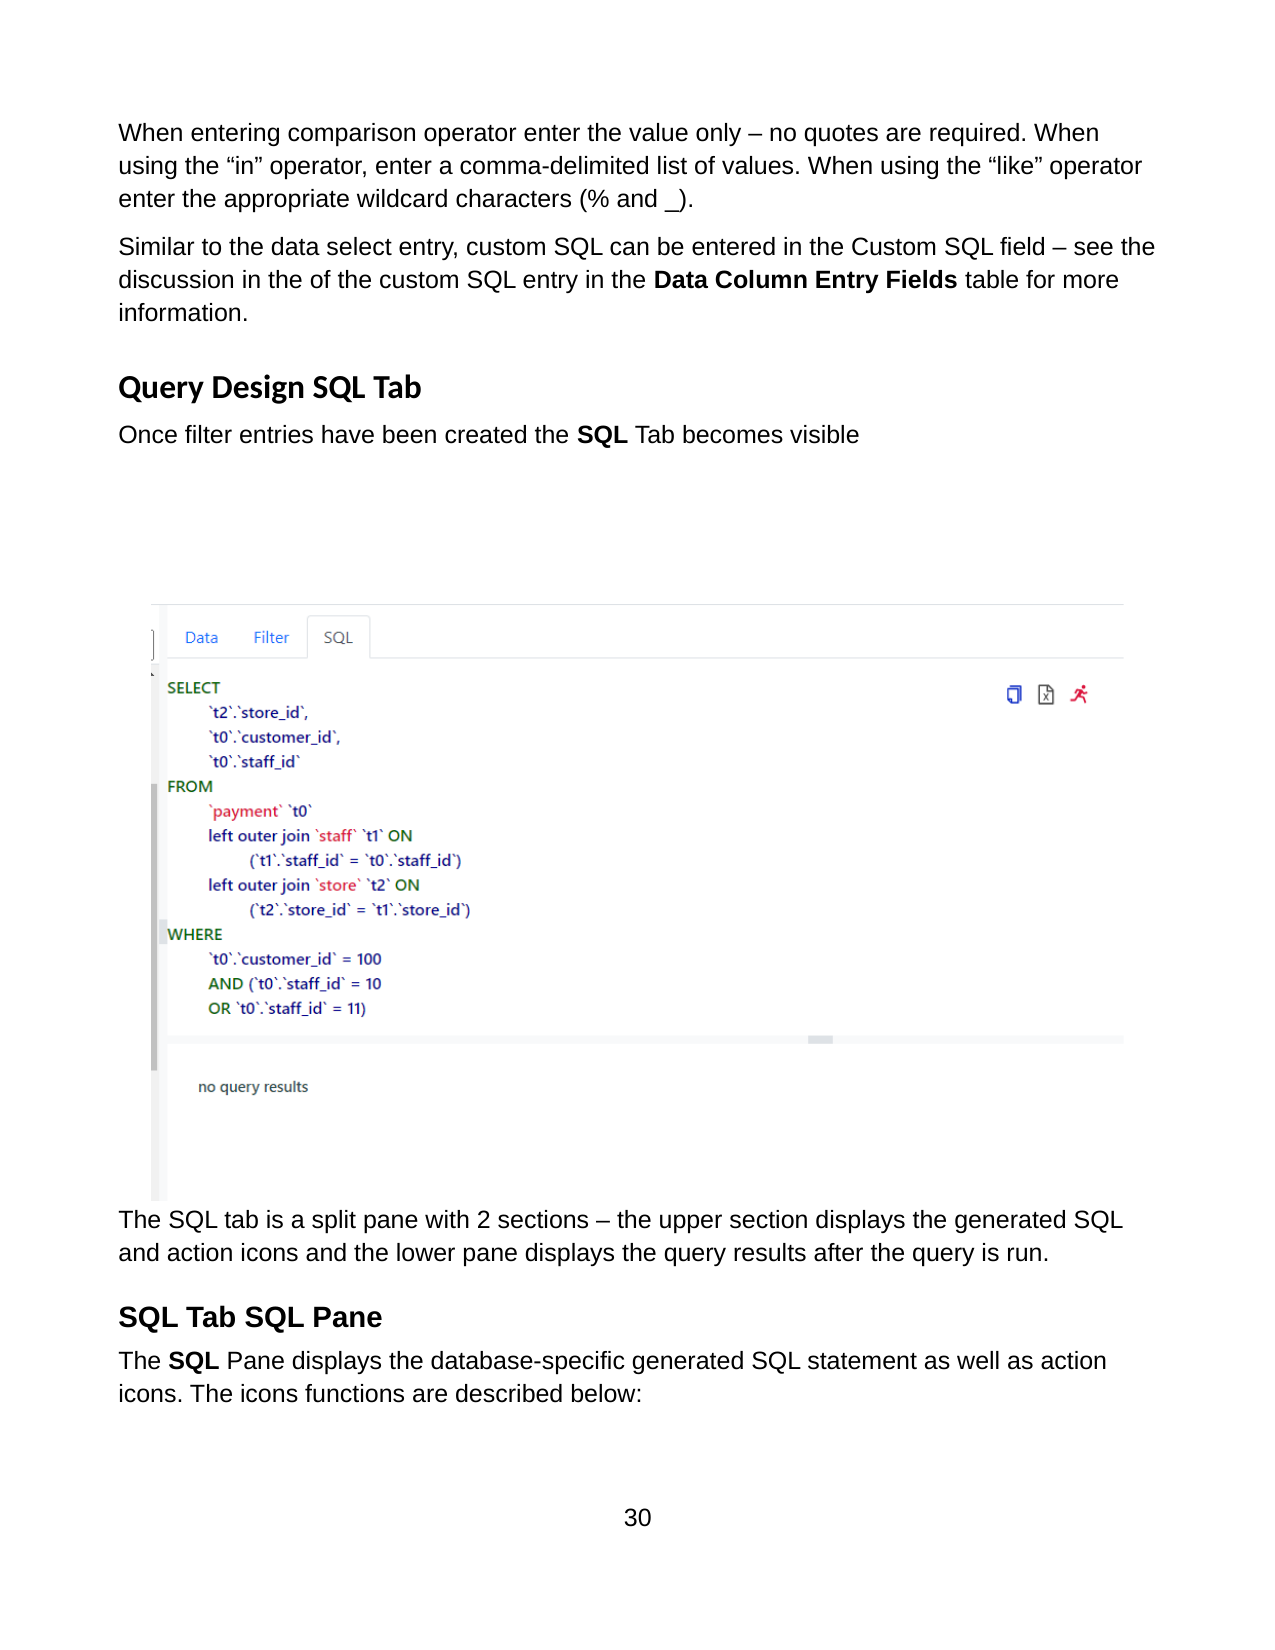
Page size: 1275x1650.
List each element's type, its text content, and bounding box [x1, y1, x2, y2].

subtitle Query Design SQL Tab [118, 366, 1157, 407]
text The SQL tab is a split pane with 2 sections – the upper section displays the generated SQL and action icons and the lower pane displays the query results after the query is run. [118, 1201, 1157, 1267]
subtitle SQL Tab SQL Pane [118, 1300, 1157, 1334]
text Similar to the data select entry, custom SQL can be entered in the Custom SQL field – see the discussion in the of the custom SQL entry in the Data Column Entry Fields table for more information. [118, 232, 1157, 327]
text When entering comparison operator enter the value only – no quotes are required. When using the “in” operator, enter a comma-delimited list of values. When using the “like” operator enter the appropriate wildcard characters (% and _). [118, 118, 1157, 213]
picture [151, 604, 1124, 1201]
text Once filter entries have been created the SQL Tab becomes visible [118, 420, 1157, 448]
text The SQL Pane displays the database-specific generated SQL statement as well as action icons. The icons functions are described below: [118, 1346, 1157, 1408]
